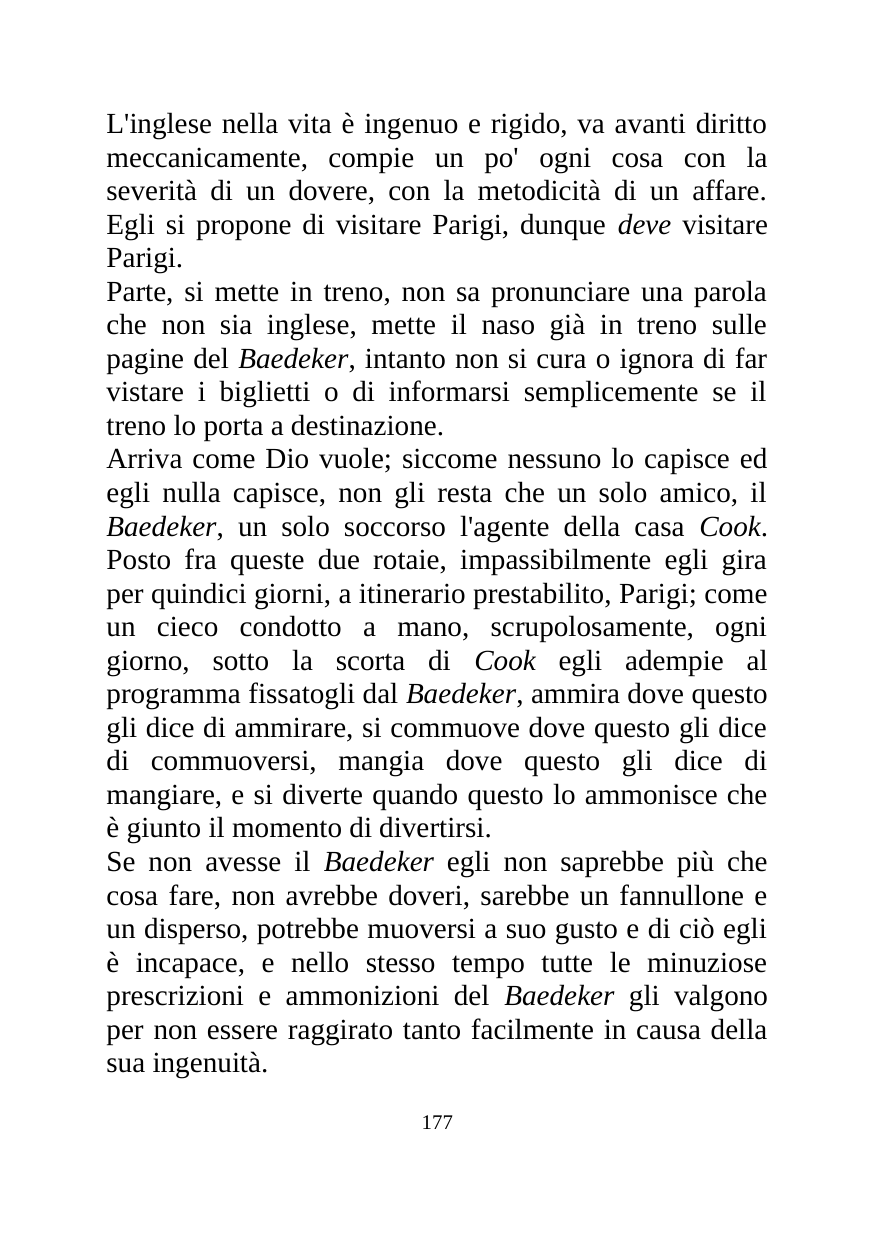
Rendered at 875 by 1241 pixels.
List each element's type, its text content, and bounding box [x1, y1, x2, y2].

text Arriva come Dio vuole; siccome nessuno lo capisce ed egli nulla capisce, non gli resta che un solo amico, il Baedeker, un solo soccorso l'agente della casa Cook. Posto fra queste due rotaie, impassibilmente egli gira per quindici giorni, a itinerario prestabilito, Parigi; come un cieco condotto a mano, scrupolosamente, ogni giorno, sotto la scorta di Cook egli adempie al programma fissatogli dal Baedeker, ammira dove questo gli dice di ammirare, si commuove dove questo gli dice di commuoversi, mangia dove questo gli dice di mangiare, e si diverte quando questo lo ammonisce che è giunto il momento di divertirsi. [106, 442, 768, 844]
text Parte, si mette in treno, non sa pronunciare una parola che non sia inglese, mette il naso già in treno sulle pagine del Baedeker, intanto non si cura o ignora di far vistare i biglietti o di informarsi semplicemente se il treno lo porta a destinazione. [106, 274, 768, 442]
text Se non avesse il Baedeker egli non saprebbe più che cosa fare, non avrebbe doveri, sarebbe un fannullone e un disperso, potrebbe muoversi a suo gusto e di ciò egli è incapace, e nello stesso tempo tutte le minuziose prescrizioni e ammonizioni del Baedeker gli valgono per non essere raggirato tanto facilmente in causa della sua ingenuità. [106, 844, 768, 1079]
text L'inglese nella vita è ingenuo e rigido, va avanti diritto meccanicamente, compie un po' ogni cosa con la severità di un dovere, con la metodicità di un affare. Egli si propone di visitare Parigi, dunque deve visitare Parigi. [106, 106, 768, 274]
